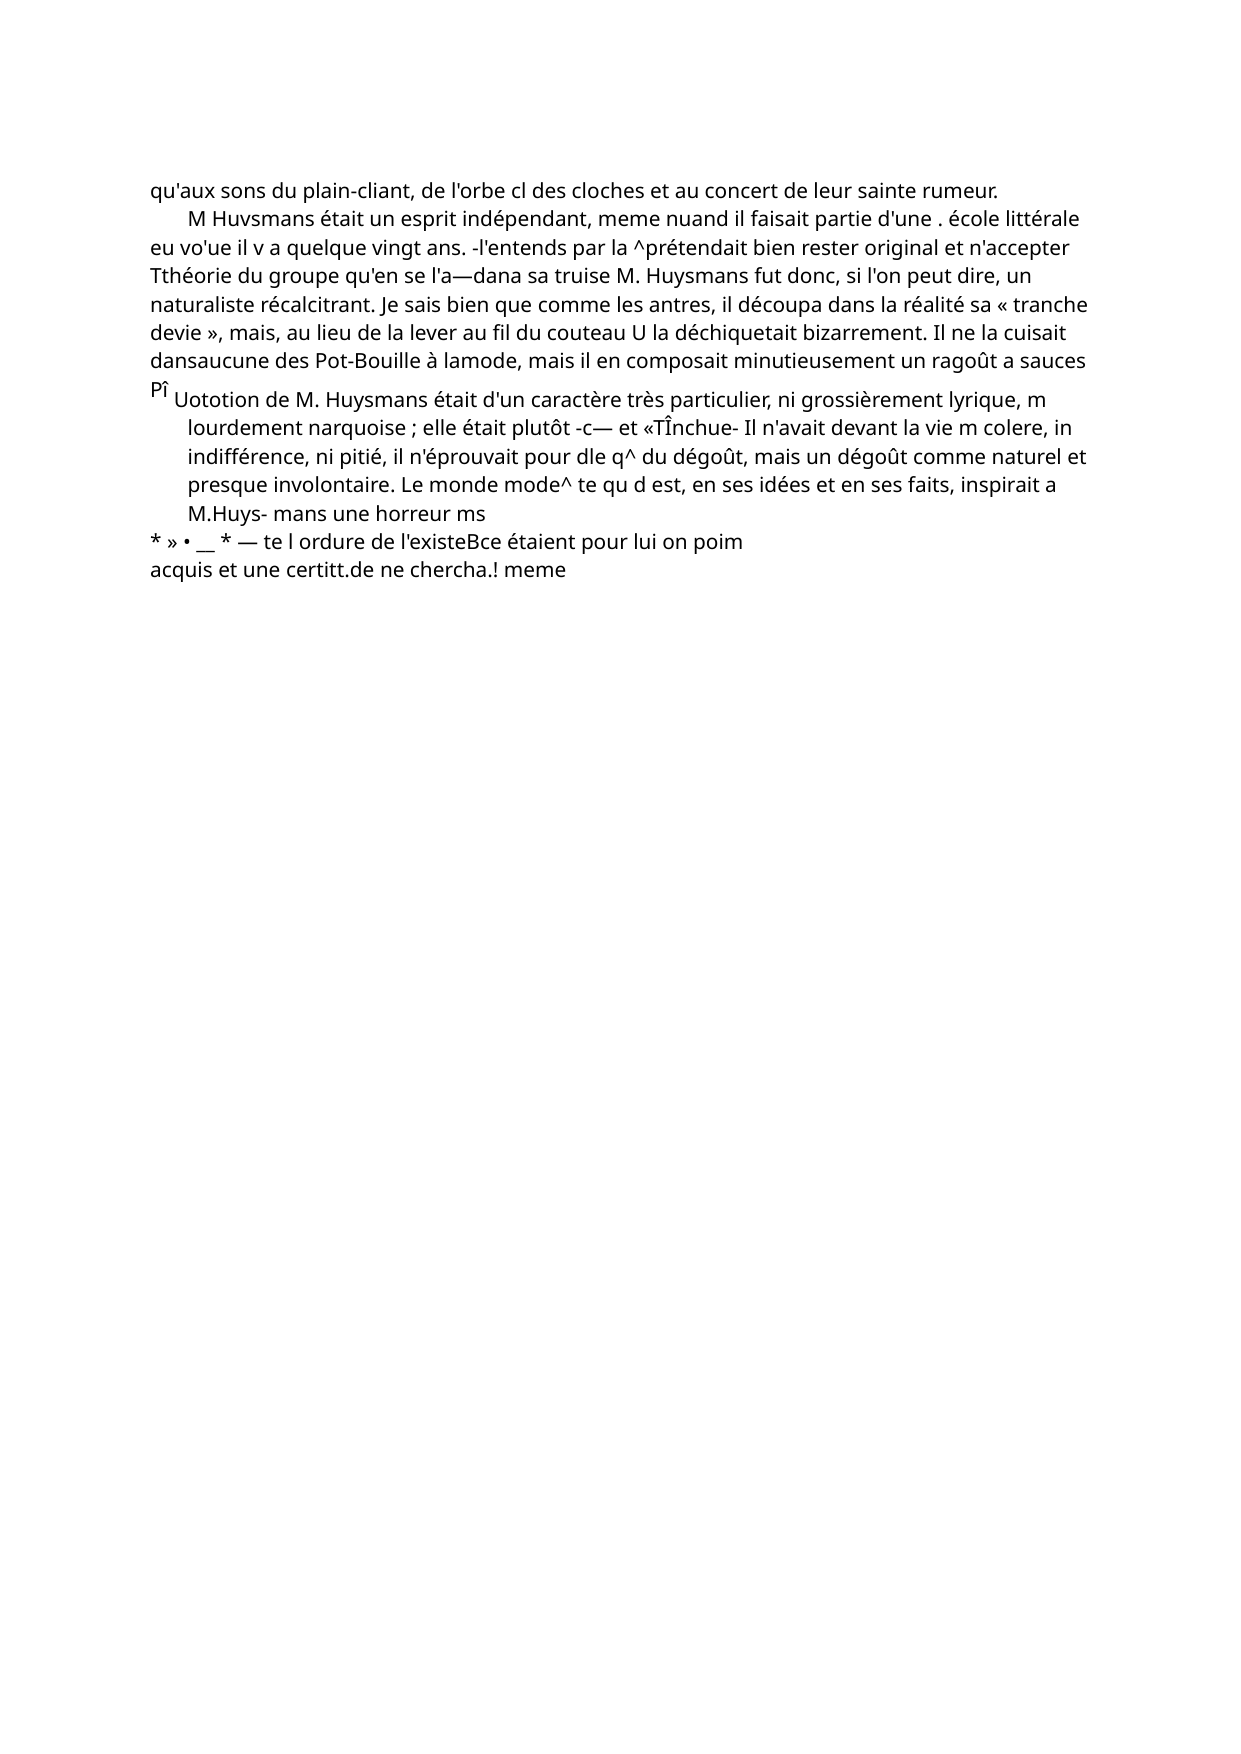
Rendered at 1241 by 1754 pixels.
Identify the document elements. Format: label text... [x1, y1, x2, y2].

text M Huvsmans était un esprit indépendant, meme nuand il faisait partie d'une . école littérale eu vo'ue il v a quelque vingt ans. -l'entends par la ^prétendait bien rester original et n'accepter Tthéorie du groupe qu'en se l'a—dana sa truise M. Huysmans fut donc, si l'on peut dire, un naturaliste récalcitrant. Je sais bien que comme les antres, il découpa dans la réalité sa « tranche devie », mais, au lieu de la lever au fil du couteau U la déchiquetait bizarrement. Il ne la cuisait dansaucune des Pot-Bouille à lamode, mais il en composait minutieusement un ragoût a sauces [150, 204, 1090, 375]
text qu'aux sons du plain-cliant, de l'orbe cl des clo­ches et au concert de leur sainte rumeur. [150, 176, 1090, 204]
text * » • __ * — te l ordure de l'existeBce étaient pour lui on poim [150, 527, 1090, 556]
text acquis et une certitt.de ne chercha.! meme [150, 556, 1090, 584]
text Pî Uototion de M. Huysmans était d'un carac­tère très particulier, ni grossièrement lyrique, m lourdement narquoise ; elle était plutôt -c— et «TÎnchue- Il n'avait devant la vie m colere, in indifférence, ni pitié, il n'éprouvait pour dle q^ du dégoût, mais un dégoût comme naturel et presque involontaire. Le monde mode^ te qu d est, en ses idées et en ses faits, inspirait a M.Huys- mans une horreur ms [150, 375, 1090, 527]
